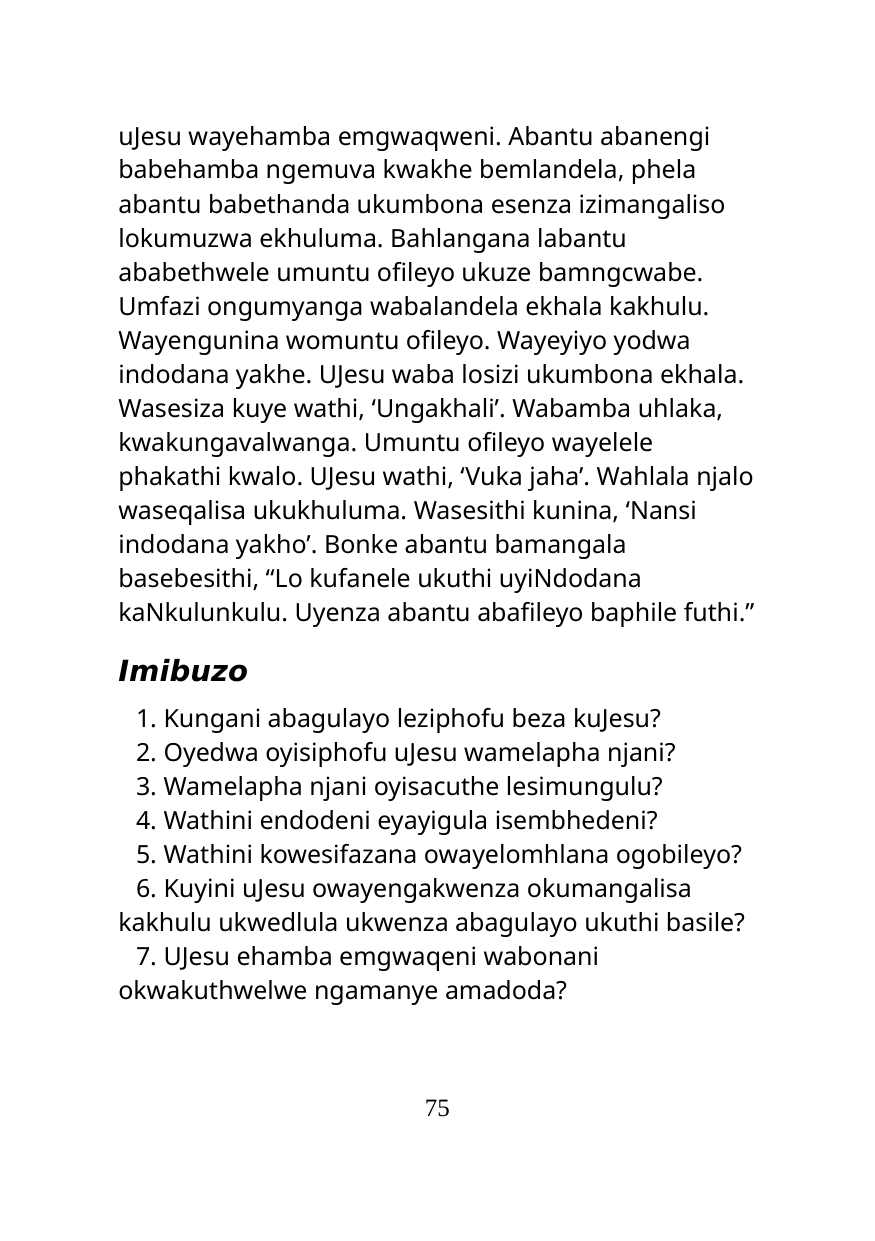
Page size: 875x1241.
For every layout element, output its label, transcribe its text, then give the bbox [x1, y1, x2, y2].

text uJesu wayehamba emgwaqweni. Abantu abanengi babehamba ngemuva kwakhe bemlandela, phela abantu babethanda ukumbona esenza izimangaliso lokumuzwa ekhuluma. Bahlangana labantu ababethwele umuntu ofileyo ukuze bamngcwabe. Umfazi ongumyanga wabalandela ekhala kakhulu. Wayengunina womuntu ofileyo. Wayeyiyo yodwa indodana yakhe. UJesu waba losizi ukumbona ekhala. Wasesiza kuye wathi, ‘Ungakhali’. Wabamba uhlaka, kwakungavalwanga. Umuntu ofileyo wayelele phakathi kwalo. UJesu wathi, ‘Vuka jaha’. Wahlala njalo waseqalisa ukukhuluma. Wasesithi kunina, ‘Nansi indodana yakho’. Bonke abantu bamangala basebesithi, “Lo kufanele ukuthi uyiNdodana kaNkulunkulu. Uyenza abantu abafileyo baphile futhi.” [118, 118, 756, 629]
list Oyedwa oyisiphofu uJesu wamelapha njani? [118, 734, 756, 769]
list Kuyini uJesu owayengakwenza okumangalisa kakhulu ukwedlula ukwenza abagulayo ukuthi basile? [118, 871, 756, 939]
list Wamelapha njani oyisacuthe lesimungulu? [118, 769, 756, 803]
list UJesu ehamba emgwaqeni wabonani okwakuthwelwe ngamanye amadoda? [118, 939, 756, 1007]
list Wathini kowesifazana owayelomhlana ogobileyo? [118, 837, 756, 871]
list Wathini endodeni eyayigula isembhedeni? [118, 803, 756, 837]
subtitle Imibuzo [118, 654, 756, 688]
list Kungani abagulayo leziphofu beza kuJesu? [118, 701, 756, 734]
